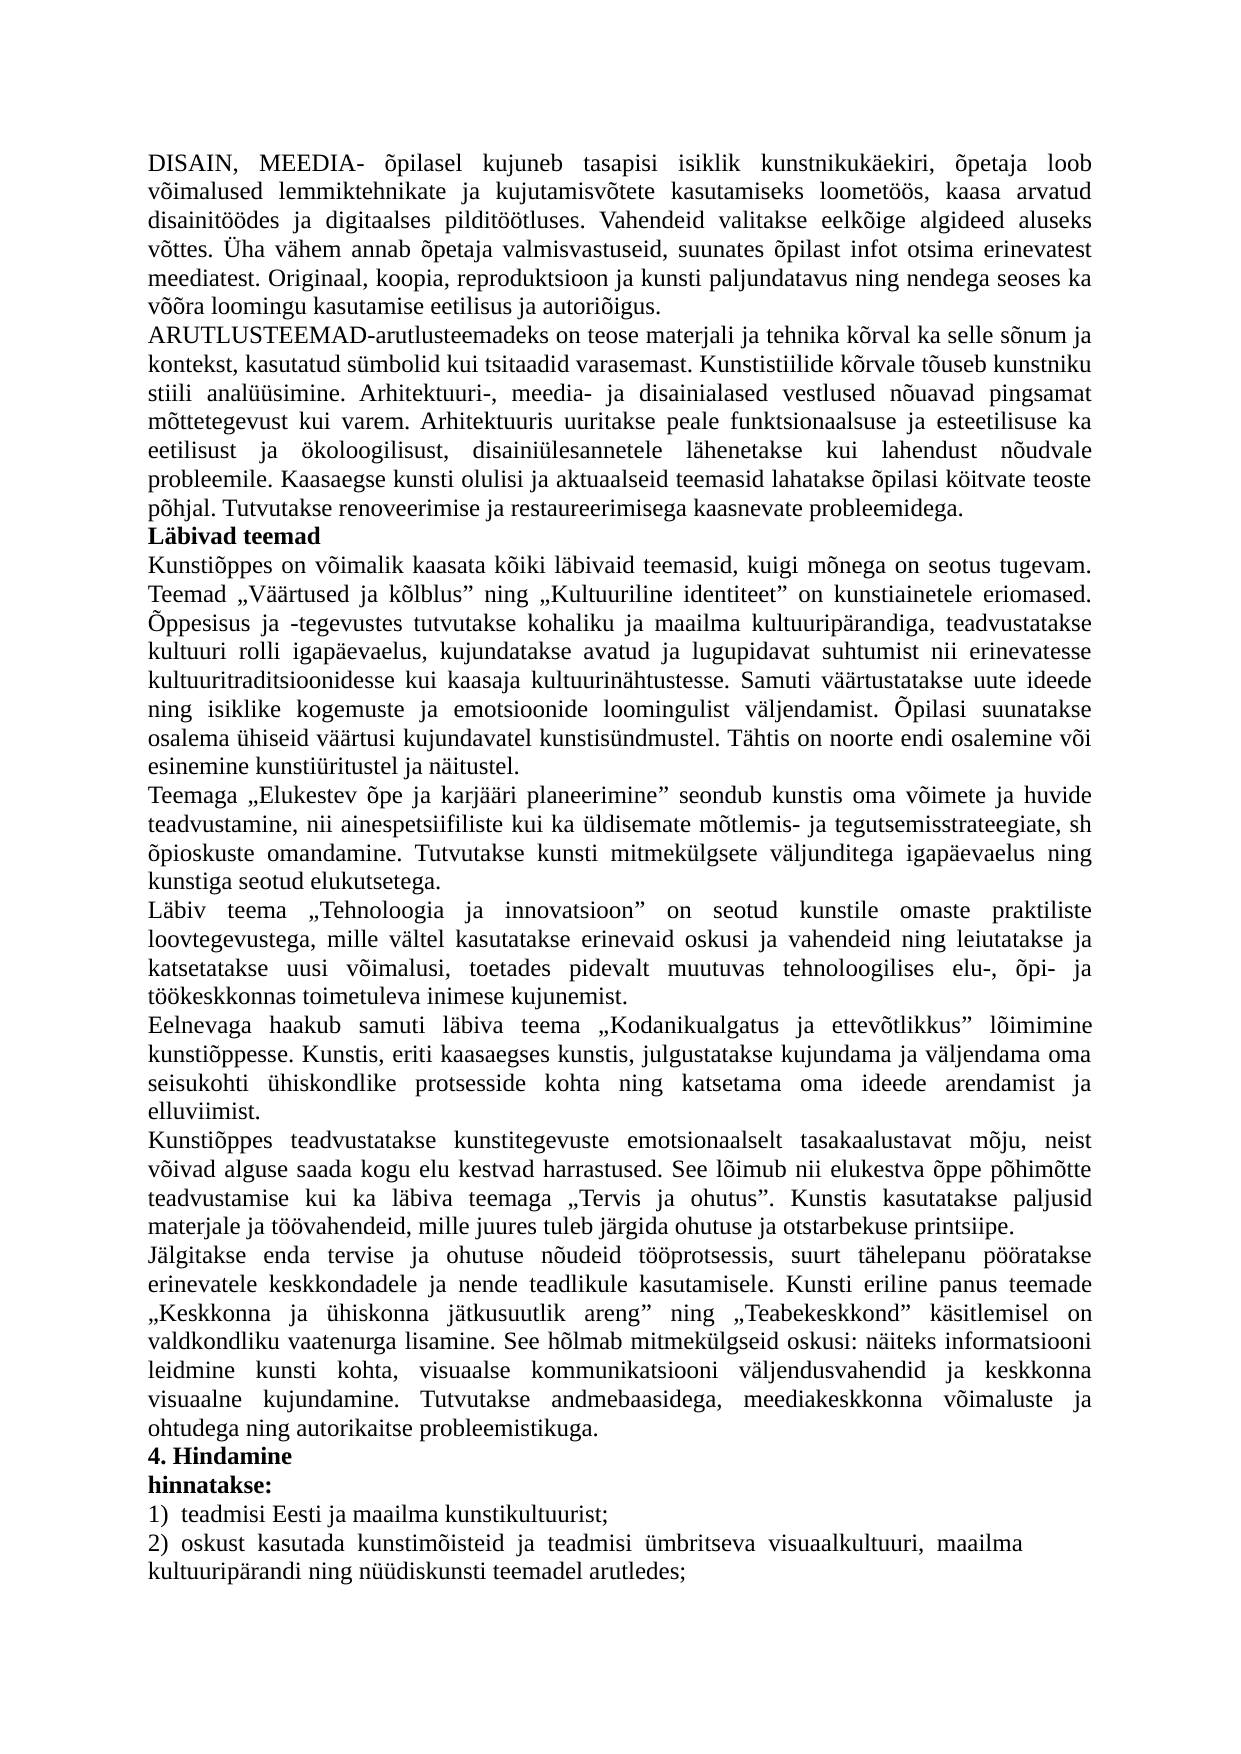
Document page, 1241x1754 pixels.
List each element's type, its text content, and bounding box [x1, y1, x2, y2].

text Teemaga „Elukestev õpe ja karjääri planeerimine” seondub kunstis oma võimete ja huvide teadvustamine, nii ainespetsiifiliste kui ka üldisemate mõtlemis- ja tegutsemisstrateegiate, sh õpioskuste omandamine. Tutvutakse kunsti mitmekülgsete väljunditega igapäevaelus ning kunstiga seotud elukutsetega. [148, 780, 1093, 895]
text Kunstiõppes teadvustatakse kunstitegevuste emotsionaalselt tasakaalustavat mõju, neist võivad alguse saada kogu elu kestvad harrastused. See lõimub nii elukestva õppe põhimõtte teadvustamise kui ka läbiva teemaga „Tervis ja ohutus”. Kunstis kasutatakse paljusid materjale ja töövahendeid, mille juures tuleb järgida ohutuse ja otstarbekuse printsiipe. [148, 1125, 1093, 1240]
text kultuuripärandi ning nüüdiskunsti teemadel arutledes; [148, 1556, 1093, 1585]
text hinnatakse: [148, 1470, 1093, 1499]
text 4. Hindamine [148, 1441, 1093, 1470]
text 1) teadmisi Eesti ja maailma kunstikultuurist; [148, 1499, 1093, 1528]
text Läbivad teemad [148, 521, 1093, 550]
text Jälgitakse enda tervise ja ohutuse nõudeid tööprotsessis, suurt tähelepanu pööratakse erinevatele keskkondadele ja nende teadlikule kasutamisele. Kunsti eriline panus teemade „Keskkonna ja ühiskonna jätkusuutlik areng” ning „Teabekeskkond” käsitlemisel on valdkondliku vaatenurga lisamine. See hõlmab mitmekülgseid oskusi: näiteks informatsiooni leidmine kunsti kohta, visuaalse kommunikatsiooni väljendusvahendid ja keskkonna visuaalne kujundamine. Tutvutakse andmebaasidega, meediakeskkonna võimaluste ja ohtudega ning autorikaitse probleemistikuga. [148, 1240, 1093, 1441]
text Eelnevaga haakub samuti läbiva teema „Kodanikualgatus ja ettevõtlikkus” lõimimine kunstiõppesse. Kunstis, eriti kaasaegses kunstis, julgustatakse kujundama ja väljendama oma seisukohti ühiskondlike protsesside kohta ning katsetama oma ideede arendamist ja elluviimist. [148, 1010, 1093, 1125]
text 2) oskust kasutada kunstimõisteid ja teadmisi ümbritseva visuaalkultuuri, maailma [148, 1528, 1093, 1556]
text Kunstiõppes on võimalik kaasata kõiki läbivaid teemasid, kuigi mõnega on seotus tugevam. Teemad „Väärtused ja kõlblus” ning „Kultuuriline identiteet” on kunstiainetele eriomased. Õppesisus ja -tegevustes tutvutakse kohaliku ja maailma kultuuripärandiga, teadvustatakse kultuuri rolli igapäevaelus, kujundatakse avatud ja lugupidavat suhtumist nii erinevatesse kultuuritraditsioonidesse kui kaasaja kultuurinähtustesse. Samuti väärtustatakse uute ideede ning isiklike kogemuste ja emotsioonide loomingulist väljendamist. Õpilasi suunatakse osalema ühiseid väärtusi kujundavatel kunstisündmustel. Tähtis on noorte endi osalemine või esinemine kunstiüritustel ja näitustel. [148, 550, 1093, 780]
text DISAIN, MEEDIA- õpilasel kujuneb tasapisi isiklik kunstnikukäekiri, õpetaja loob võimalused lemmiktehnikate ja kujutamisvõtete kasutamiseks loometöös, kaasa arvatud disainitöödes ja digitaalses pilditöötluses. Vahendeid valitakse eelkõige algideed aluseks võttes. Üha vähem annab õpetaja valmisvastuseid, suunates õpilast infot otsima erinevatest meediatest. Originaal, koopia, reproduktsioon ja kunsti paljundatavus ning nendega seoses ka võõra loomingu kasutamise eetilisus ja autoriõigus. [148, 148, 1093, 320]
text Läbiv teema „Tehnoloogia ja innovatsioon” on seotud kunstile omaste praktiliste loovtegevustega, mille vältel kasutatakse erinevaid oskusi ja vahendeid ning leiutatakse ja katsetatakse uusi võimalusi, toetades pidevalt muutuvas tehnoloogilises elu-, õpi- ja töökeskkonnas toimetuleva inimese kujunemist. [148, 895, 1093, 1010]
text ARUTLUSTEEMAD-arutlusteemadeks on teose materjali ja tehnika kõrval ka selle sõnum ja kontekst, kasutatud sümbolid kui tsitaadid varasemast. Kunstistiilide kõrvale tõuseb kunstniku stiili analüüsimine. Arhitektuuri-, meedia- ja disainialased vestlused nõuavad pingsamat mõttetegevust kui varem. Arhitektuuris uuritakse peale funktsionaalsuse ja esteetilisuse ka eetilisust ja ökoloogilisust, disainiülesannetele lähenetakse kui lahendust nõudvale probleemile. Kaasaegse kunsti olulisi ja aktuaalseid teemasid lahatakse õpilasi köitvate teoste põhjal. Tutvutakse renoveerimise ja restaureerimisega kaasnevate probleemidega. [148, 320, 1093, 521]
